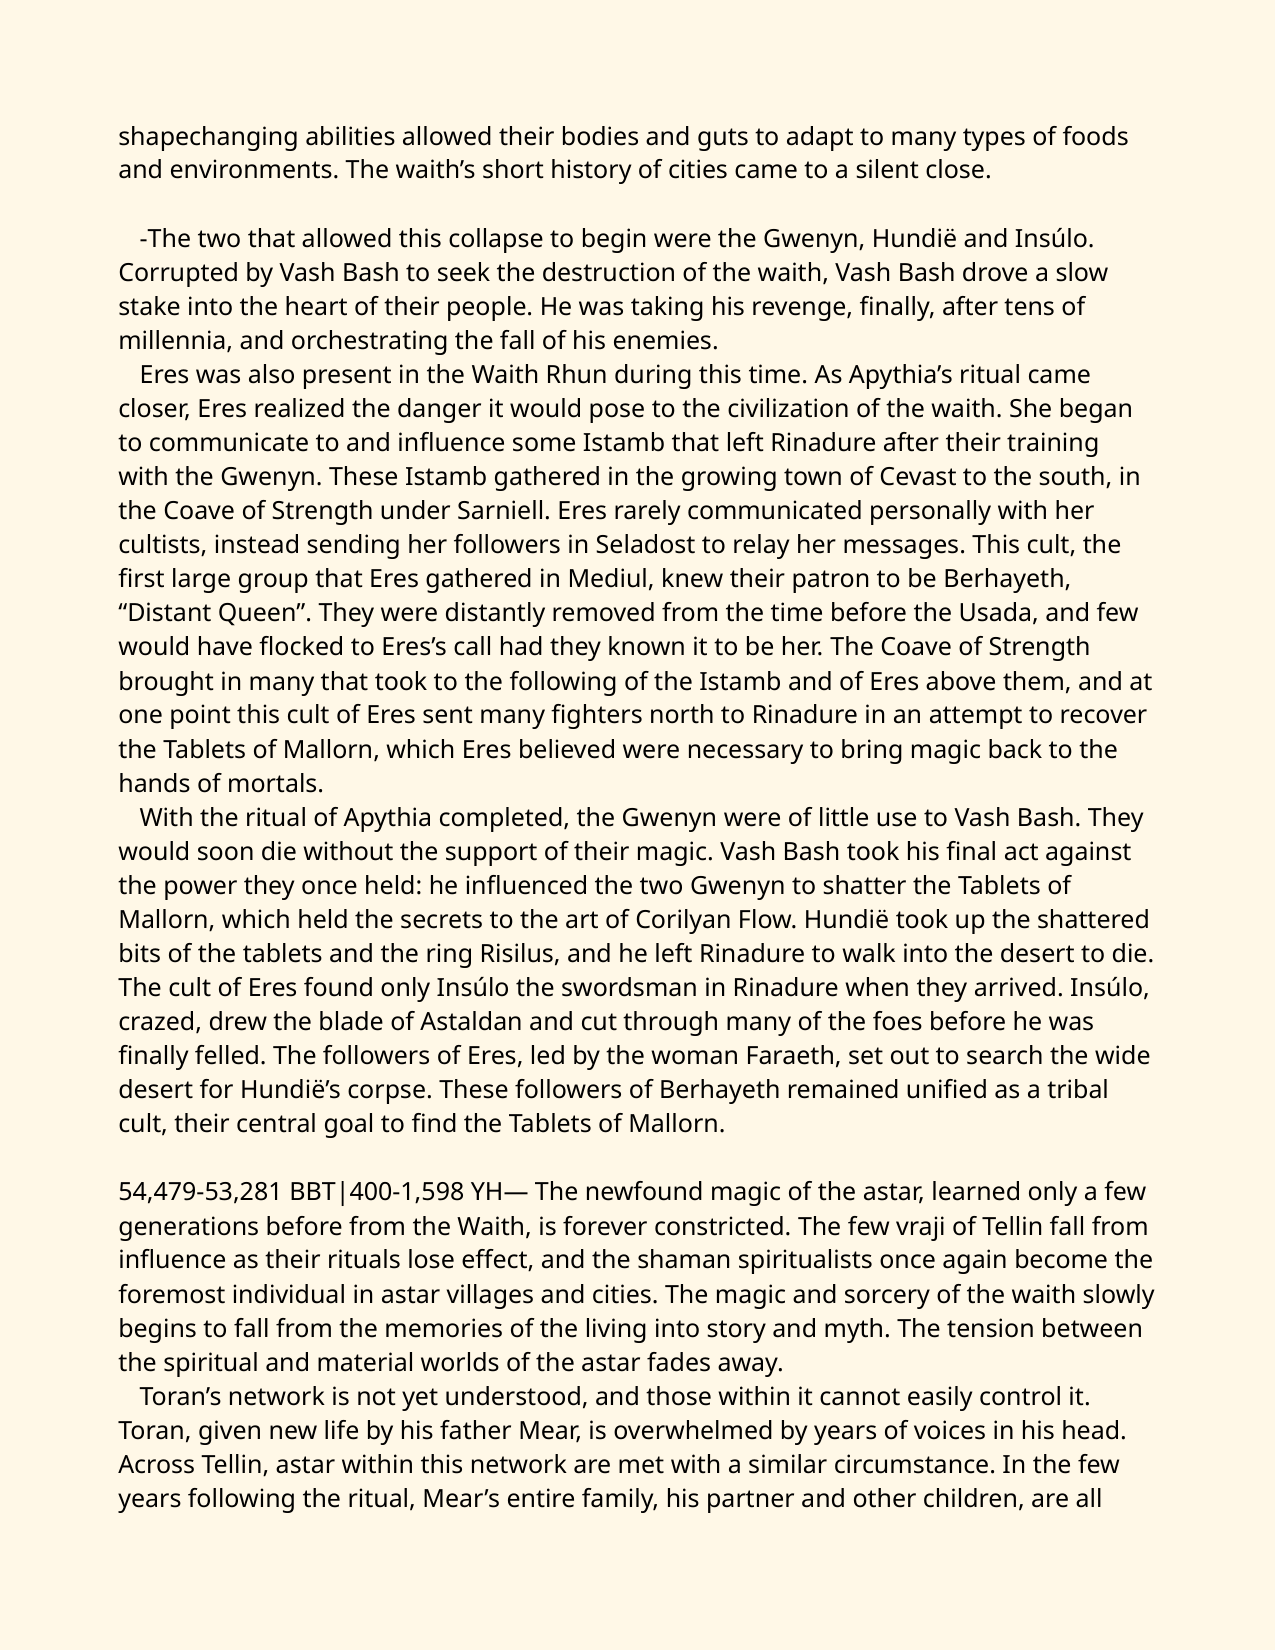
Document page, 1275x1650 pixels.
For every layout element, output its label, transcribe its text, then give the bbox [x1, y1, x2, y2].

text Toran’s network is not yet understood, and those within it cannot easily control it. Toran, given new life by his father Mear, is overwhelmed by years of voices in his head. Across Tellin, astar within this network are met with a similar circumstance. In the few years following the ritual, Mear’s entire family, his partner and other children, are all [118, 1378, 1157, 1515]
text shapechanging abilities allowed their bodies and guts to adapt to many types of foods and environments. The waith’s short history of cities came to a silent close. [118, 118, 1157, 186]
text Eres was also present in the Waith Rhun during this time. As Apythia’s ritual came closer, Eres realized the danger it would pose to the civilization of the waith. She began to communicate to and influence some Istamb that left Rinadure after their training with the Gwenyn. These Istamb gathered in the growing town of Cevast to the south, in the Coave of Strength under Sarniell. Eres rarely communicated personally with her cultists, instead sending her followers in Seladost to relay her messages. This cult, the first large group that Eres gathered in Mediul, knew their patron to be Berhayeth, “Distant Queen”. They were distantly removed from the time before the Usada, and few would have flocked to Eres’s call had they known it to be her. The Coave of Strength brought in many that took to the following of the Istamb and of Eres above them, and at one point this cult of Eres sent many fighters north to Rinadure in an attempt to recover the Tablets of Mallorn, which Eres believed were necessary to bring magic back to the hands of mortals. [118, 357, 1157, 799]
text -The two that allowed this collapse to begin were the Gwenyn, Hundië and Insúlo. Corrupted by Vash Bash to seek the destruction of the waith, Vash Bash drove a slow stake into the heart of their people. He was taking his revenge, finally, after tens of millennia, and orchestrating the fall of his enemies. [118, 220, 1157, 357]
text With the ritual of Apythia completed, the Gwenyn were of little use to Vash Bash. They would soon die without the support of their magic. Vash Bash took his final act against the power they once held: he influenced the two Gwenyn to shatter the Tablets of Mallorn, which held the secrets to the art of Corilyan Flow. Hundië took up the shattered bits of the tablets and the ring Risilus, and he left Rinadure to walk into the desert to die. The cult of Eres found only Insúlo the swordsman in Rinadure when they arrived. Insúlo, crazed, drew the blade of Astaldan and cut through many of the foes before he was finally felled. The followers of Eres, led by the woman Faraeth, set out to search the wide desert for Hundië’s corpse. These followers of Berhayeth remained unified as a tribal cult, their central goal to find the Tablets of Mallorn. [118, 799, 1157, 1140]
text 54,479-53,281 BBT|400-1,598 YH— The newfound magic of the astar, learned only a few generations before from the Waith, is forever constricted. The few vraji of Tellin fall from influence as their rituals lose effect, and the shaman spiritualists once again become the foremost individual in astar villages and cities. The magic and sorcery of the waith slowly begins to fall from the memories of the living into story and myth. The tension between the spiritual and material worlds of the astar fades away. [118, 1174, 1157, 1378]
